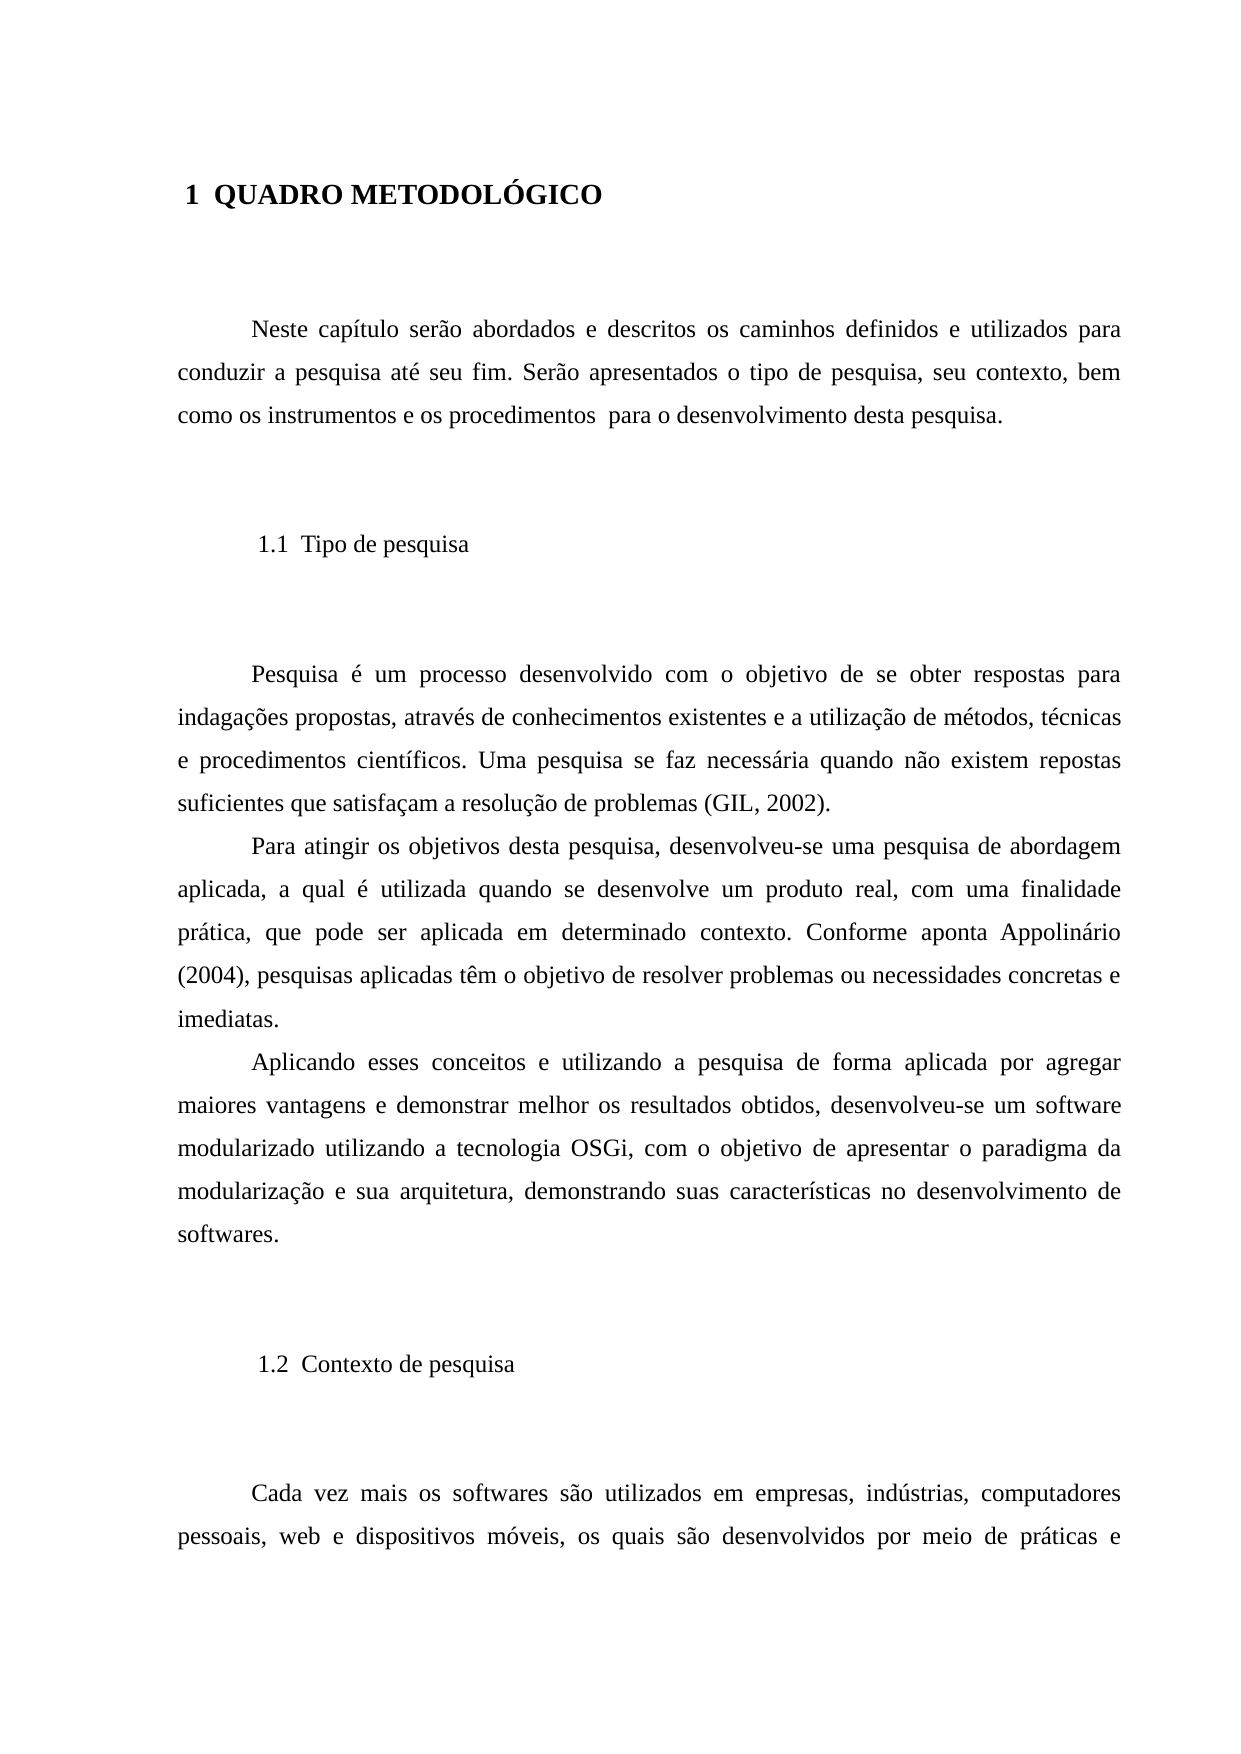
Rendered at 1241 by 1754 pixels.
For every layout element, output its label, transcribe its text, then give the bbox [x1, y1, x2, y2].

subtitle 1 Quadro metodológico [177, 177, 1122, 211]
text Pesquisa é um processo desenvolvido com o objetivo de se obter respostas para indagações propostas, através de conhecimentos existentes e a utilização de métodos, técnicas e procedimentos científicos. Uma pesquisa se faz necessária quando não existem repostas suficientes que satisfaçam a resolução de problemas (GIL, 2002). [177, 659, 1122, 817]
text 1.1 Tipo de pesquisa [177, 529, 1122, 558]
text 1.2 Contexto de pesquisa [177, 1349, 1122, 1377]
text Aplicando esses conceitos e utilizando a pesquisa de forma aplicada por agregar maiores vantagens e demonstrar melhor os resultados obtidos, desenvolveu-se um software modularizado utilizando a tecnologia OSGi, com o objetivo de apresentar o paradigma da modularização e sua arquitetura, demonstrando suas características no desenvolvimento de softwares. [177, 1047, 1122, 1248]
text Cada vez mais os softwares são utilizados em empresas, indústrias, computadores pessoais, web e dispositivos móveis, os quais são desenvolvidos por meio de práticas e [177, 1478, 1122, 1550]
text Neste capítulo serão abordados e descritos os caminhos definidos e utilizados para conduzir a pesquisa até seu fim. Serão apresentados o tipo de pesquisa, seu contexto, bem como os instrumentos e os procedimentos para o desenvolvimento desta pesquisa. [177, 314, 1122, 429]
text Para atingir os objetivos desta pesquisa, desenvolveu-se uma pesquisa de abordagem aplicada, a qual é utilizada quando se desenvolve um produto real, com uma finalidade prática, que pode ser aplicada em determinado contexto. Conforme aponta Appolinário (2004), pesquisas aplicadas têm o objetivo de resolver problemas ou necessidades concretas e imediatas. [177, 831, 1122, 1032]
